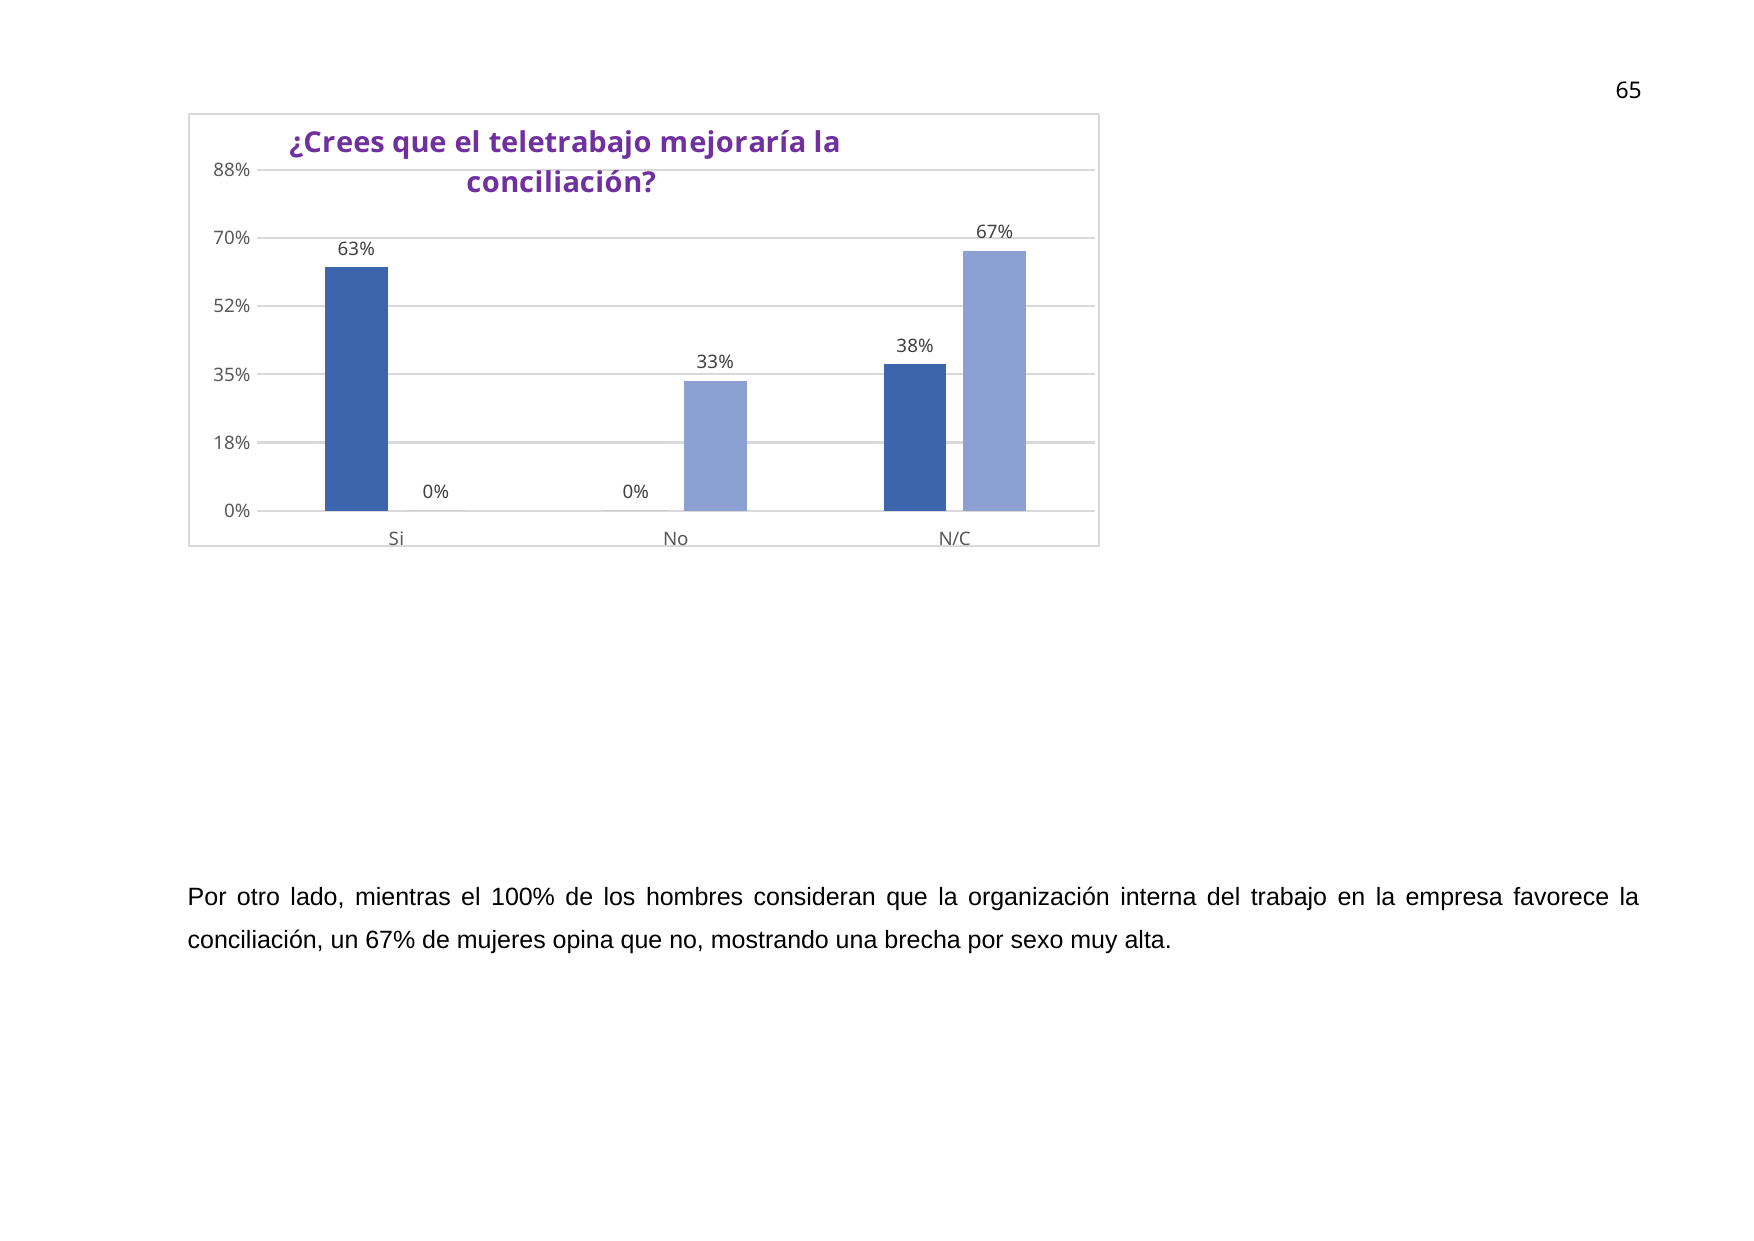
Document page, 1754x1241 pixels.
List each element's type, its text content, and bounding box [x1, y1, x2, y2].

text Por otro lado, mientras el 100% de los hombres consideran que la organización interna del trabajo en la empresa favorece la conciliación, un 67% de mujeres opina que no, mostrando una brecha por sexo muy alta. [187, 882, 1641, 954]
